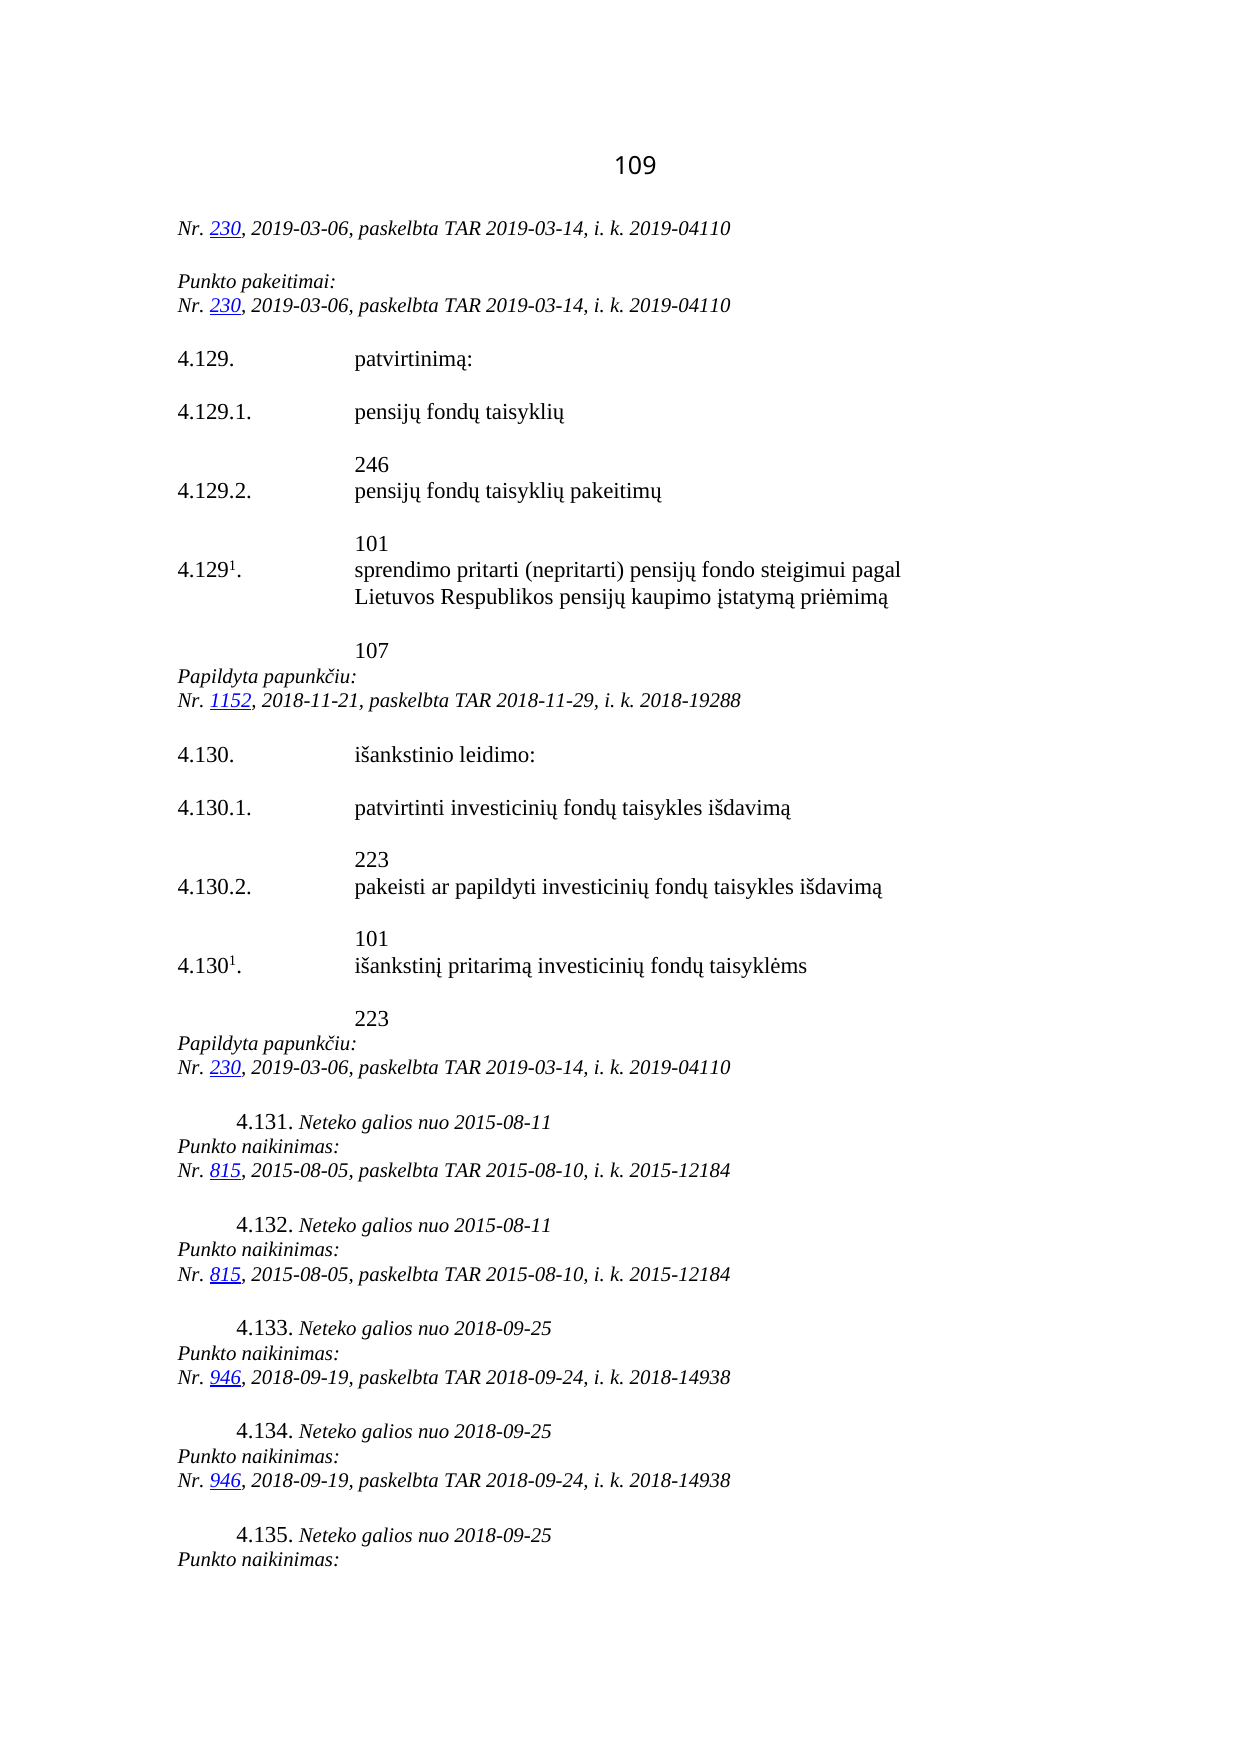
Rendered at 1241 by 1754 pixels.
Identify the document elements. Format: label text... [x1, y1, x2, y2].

text 4.130.2. pakeisti ar papildyti investicinių fondų taisykles išdavimą 101 [177, 873, 945, 952]
text Punkto naikinimas: [177, 1237, 1093, 1261]
text 4.130.1. patvirtinti investicinių fondų taisykles išdavimą 223 [177, 794, 945, 873]
text Punkto pakeitimai: [177, 269, 1093, 293]
text Nr. 815, 2015-08-05, paskelbta TAR 2015-08-10, i. k. 2015-12184 [177, 1158, 1093, 1182]
text 4.1291. sprendimo pritarti (nepritarti) pensijų fondo steigimui pagal Lietuvos Respublikos pensijų kaupimo įstatymą priėmimą 107 [177, 556, 916, 664]
text Nr. 1152, 2018-11-21, paskelbta TAR 2018-11-29, i. k. 2018-19288 [177, 688, 1093, 712]
text Punkto naikinimas: [177, 1444, 1093, 1468]
text 4.135. Neteko galios nuo 2018-09-25 [177, 1521, 1093, 1547]
text Punkto naikinimas: [177, 1547, 1093, 1571]
text 4.133. Neteko galios nuo 2018-09-25 [177, 1314, 1093, 1341]
text Nr. 946, 2018-09-19, paskelbta TAR 2018-09-24, i. k. 2018-14938 [177, 1365, 1093, 1389]
text 4.134. Neteko galios nuo 2018-09-25 [177, 1417, 1093, 1444]
text 4.131. Neteko galios nuo 2015-08-11 [177, 1108, 1093, 1134]
text Papildyta papunkčiu: [177, 1031, 1093, 1055]
text 4.132. Neteko galios nuo 2015-08-11 [177, 1211, 1093, 1237]
text Punkto naikinimas: [177, 1341, 1093, 1365]
text Papildyta papunkčiu: [177, 664, 1093, 688]
text 4.129. patvirtinimą: [177, 346, 945, 398]
text Nr. 230, 2019-03-06, paskelbta TAR 2019-03-14, i. k. 2019-04110 [177, 1055, 1093, 1079]
text 4.129.1. pensijų fondų taisyklių 246 [177, 398, 945, 477]
text Nr. 946, 2018-09-19, paskelbta TAR 2018-09-24, i. k. 2018-14938 [177, 1468, 1093, 1492]
text 4.130. išankstinio leidimo: [177, 741, 945, 794]
text Punkto naikinimas: [177, 1134, 1093, 1158]
text 4.1301. išankstinį pritarimą investicinių fondų taisyklėms 223 [177, 952, 916, 1031]
text 4.129.2. pensijų fondų taisyklių pakeitimų 101 [177, 477, 945, 556]
text Nr. 815, 2015-08-05, paskelbta TAR 2015-08-10, i. k. 2015-12184 [177, 1261, 1093, 1286]
text Nr. 230, 2019-03-06, paskelbta TAR 2019-03-14, i. k. 2019-04110 [177, 216, 1093, 240]
text Nr. 230, 2019-03-06, paskelbta TAR 2019-03-14, i. k. 2019-04110 [177, 293, 1093, 317]
